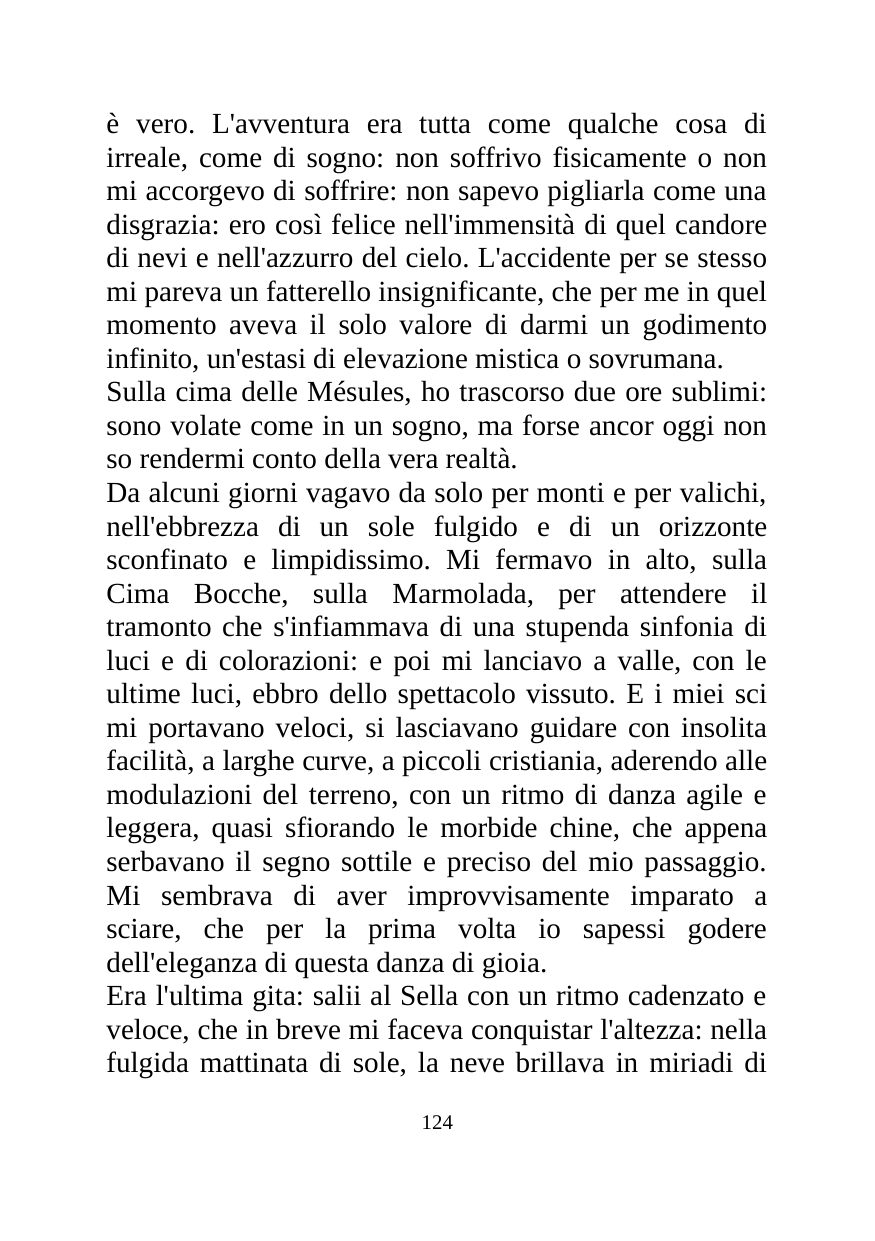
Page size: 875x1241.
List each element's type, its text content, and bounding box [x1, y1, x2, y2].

text Era l'ultima gita: salii al Sella con un ritmo cadenzato e veloce, che in breve mi faceva conquistar l'altezza: nella fulgida mattinata di sole, la neve brillava in miriadi di [106, 978, 768, 1079]
text Sulla cima delle Mésules, ho trascorso due ore sublimi: sono volate come in un sogno, ma forse ancor oggi non so rendermi conto della vera realtà. [106, 374, 768, 475]
text è vero. L'avventura era tutta come qualche cosa di irreale, come di sogno: non soffrivo fisicamente o non mi accorgevo di soffrire: non sapevo pigliarla come una disgrazia: ero così felice nell'immensità di quel candore di nevi e nell'azzurro del cielo. L'accidente per se stesso mi pareva un fatterello insignificante, che per me in quel momento aveva il solo valore di darmi un godimento infinito, un'estasi di elevazione mistica o sovrumana. [106, 106, 768, 374]
text Da alcuni giorni vagavo da solo per monti e per valichi, nell'ebbrezza di un sole fulgido e di un orizzonte sconfinato e limpidissimo. Mi fermavo in alto, sulla Cima Bocche, sulla Marmolada, per attendere il tramonto che s'infiammava di una stupenda sinfonia di luci e di colorazioni: e poi mi lanciavo a valle, con le ultime luci, ebbro dello spettacolo vissuto. E i miei sci mi portavano veloci, si lasciavano guidare con insolita facilità, a larghe curve, a piccoli cristiania, aderendo alle modulazioni del terreno, con un ritmo di danza agile e leggera, quasi sfiorando le morbide chine, che appena serbavano il segno sottile e preciso del mio passaggio. Mi sembrava di aver improvvisamente imparato a sciare, che per la prima volta io sapessi godere dell'eleganza di questa danza di gioia. [106, 475, 768, 978]
